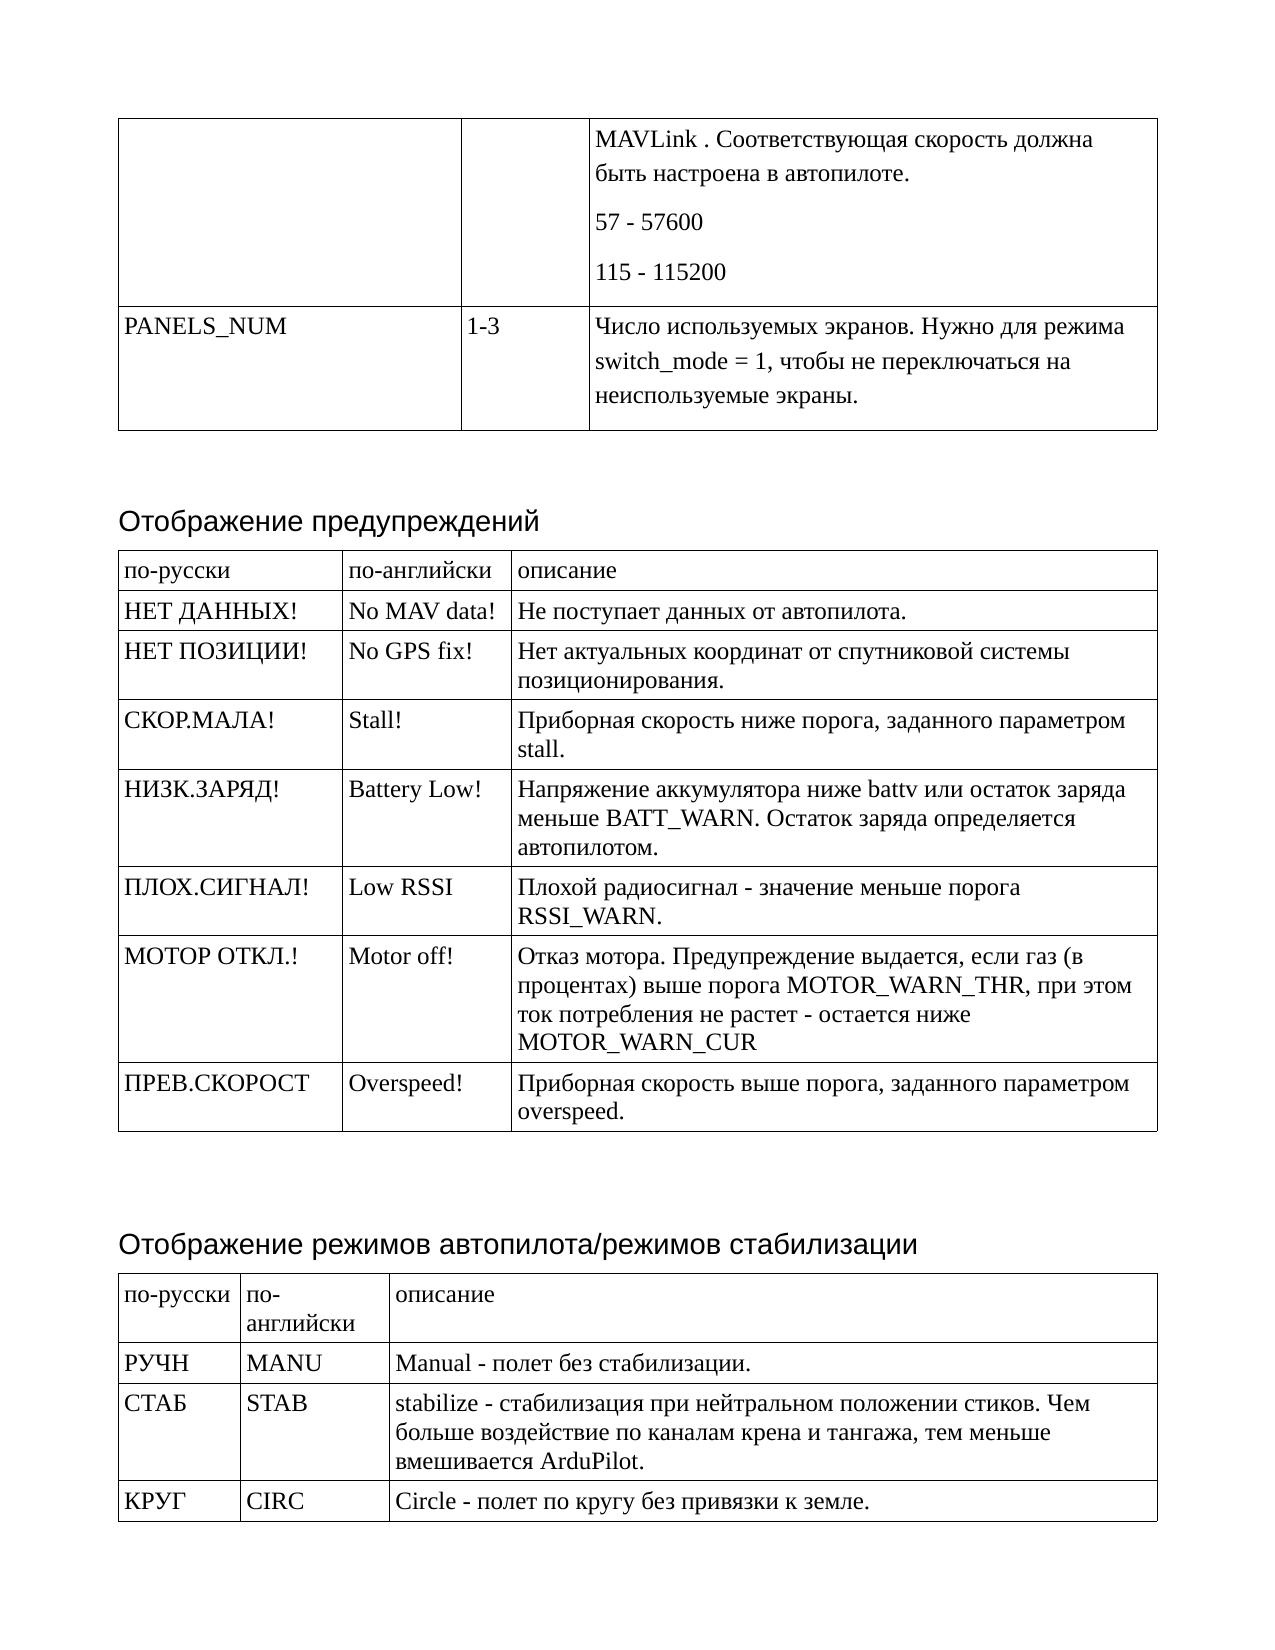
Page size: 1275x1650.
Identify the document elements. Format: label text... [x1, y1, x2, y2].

table_header по-английски [343, 551, 511, 590]
table_cell No MAV data! [343, 591, 511, 630]
table_cell No GPS fix! [343, 631, 511, 699]
table_cell Приборная скорость выше порога, заданного параметром overspeed. [512, 1063, 1157, 1131]
table_cell CIRC [241, 1481, 389, 1521]
table_cell Плохой радиосигнал - значение меньше порога RSSI_WARN. [512, 867, 1157, 935]
table_cell PANELS_NUM [119, 307, 461, 429]
table_header описание [390, 1274, 1157, 1342]
table_cell 1-3 [462, 307, 589, 429]
table_header по-русски [119, 551, 342, 590]
table_cell Отказ мотора. Предупреждение выдается, если газ (в процентах) выше порога MOTOR_WARN_THR, при этом ток потребления не растет - остается ниже MOTOR_WARN_CUR [512, 936, 1157, 1062]
table_cell Low RSSI [343, 867, 511, 935]
table_cell Motor off! [343, 936, 511, 1062]
table_cell Stall! [343, 700, 511, 768]
subtitle Отображение режимов автопилота/режимов стабилизации [118, 1227, 1157, 1261]
table_cell НИЗК.ЗАРЯД! [119, 770, 342, 866]
table_cell Приборная скорость ниже порога, заданного параметром stall. [512, 700, 1157, 768]
table_cell Напряжение аккумулятора ниже battv или остаток заряда меньше BATT_WARN. Остаток заряда определяется автопилотом. [512, 770, 1157, 866]
table_cell [119, 119, 461, 306]
table_cell Manual - полет без стабилизации. [390, 1343, 1157, 1382]
table_cell stabilize - стабилизация при нейтральном положении стиков. Чем больше воздействие по каналам крена и тангажа, тем меньше вмешивается ArduPilot. [390, 1384, 1157, 1480]
table_cell Нет актуальных координат от спутниковой системы позиционирования. [512, 631, 1157, 699]
table_cell Не поступает данных от автопилота. [512, 591, 1157, 630]
table_cell Число используемых экранов. Нужно для режима switch_mode = 1, чтобы не переключаться на неиспользуемые экраны. [590, 307, 1157, 429]
table_cell [462, 119, 589, 306]
table_cell НЕТ ПОЗИЦИИ! [119, 631, 342, 699]
table_cell ПЛОХ.СИГНАЛ! [119, 867, 342, 935]
table_cell НЕТ ДАННЫХ! [119, 591, 342, 630]
table_cell РУЧН [119, 1343, 240, 1382]
table_cell КРУГ [119, 1481, 240, 1521]
table_cell МОТОР ОТКЛ.! [119, 936, 342, 1062]
table_cell MANU [241, 1343, 389, 1382]
table_header по-английски [241, 1274, 389, 1342]
table_cell Overspeed! [343, 1063, 511, 1131]
table_cell MAVLink . Соответствующая скорость должна быть настроена в автопилоте. 57 - 57600 115 - 115200 [590, 119, 1157, 306]
table_header описание [512, 551, 1157, 590]
table_cell STAB [241, 1384, 389, 1480]
table_cell Circle - полет по кругу без привязки к земле. [390, 1481, 1157, 1521]
subtitle Отображение предупреждений [118, 504, 1157, 537]
table_cell СКОР.МАЛА! [119, 700, 342, 768]
table_cell Battery Low! [343, 770, 511, 866]
table_cell СТАБ [119, 1384, 240, 1480]
table_header по-русски [119, 1274, 240, 1342]
table_cell ПРЕВ.СКОРОСТ [119, 1063, 342, 1131]
